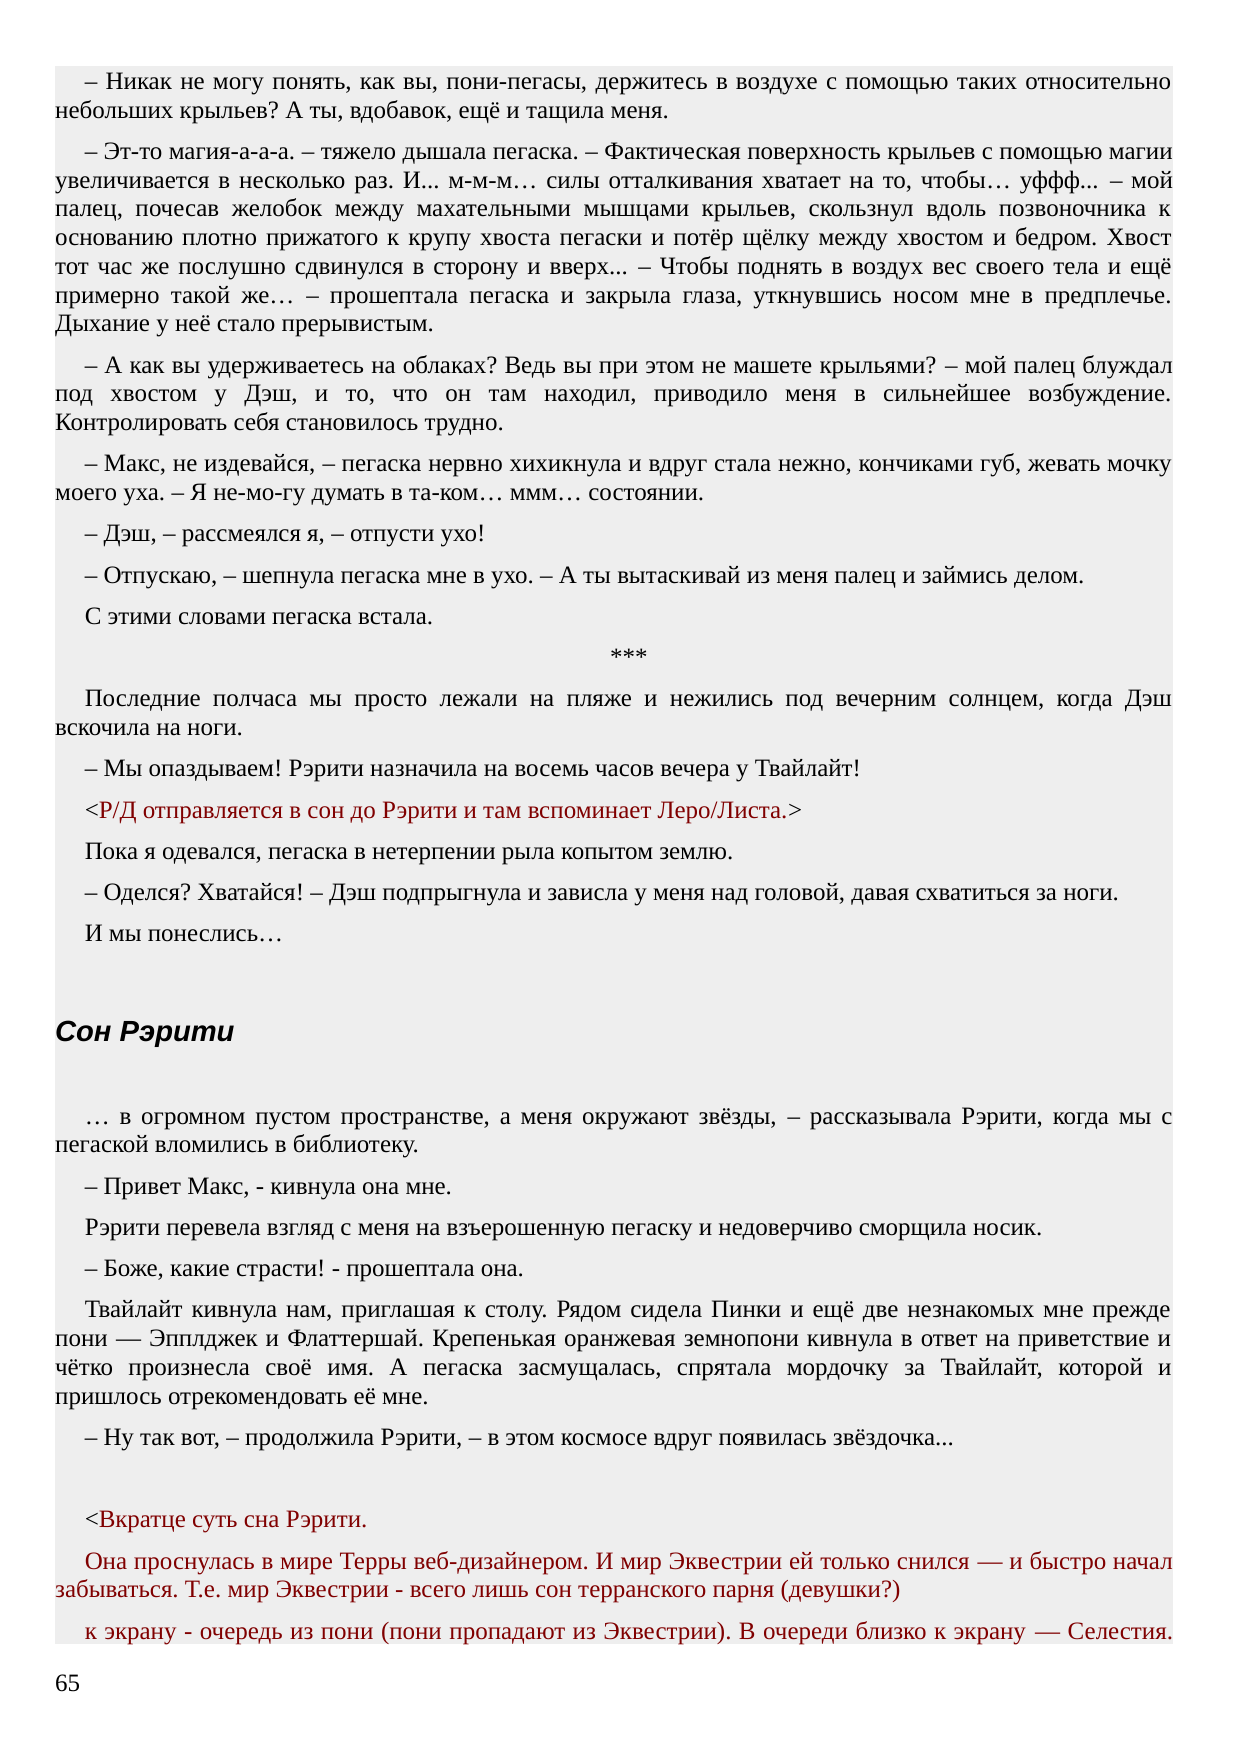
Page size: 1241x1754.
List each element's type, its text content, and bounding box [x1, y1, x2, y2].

text – Отпускаю, – шепнула пегаска мне в ухо. – А ты вытаскивай из меня палец и займись делом. [55, 560, 1173, 588]
text … в огромном пустом пространстве, а меня окружают звёзды, – рассказывала Рэрити, когда мы с пегаской вломились в библиотеку. [55, 1101, 1173, 1158]
text – Никак не могу понять, как вы, пони-пегасы, держитесь в воздухе с помощью таких относительно небольших крыльев? А ты, вдобавок, ещё и тащила меня. [55, 66, 1173, 123]
text <Р/Д отправляется в сон до Рэрити и там вспоминает Леро/Листа.> [55, 795, 1173, 823]
text – Привет Макс, - кивнула она мне. [55, 1171, 1173, 1199]
text С этими словами пегаска встала. [55, 601, 1173, 630]
text – Макс, не издевайся, – пегаска нервно хихикнула и вдруг стала нежно, кончиками губ, жевать мочку моего уха. – Я не-мо-гу думать в та-ком… ммм… состоянии. [55, 448, 1173, 506]
text Пока я одевался, пегаска в нетерпении рыла копытом землю. [55, 836, 1173, 865]
text – Дэш, – рассмеялся я, – отпусти ухо! [55, 518, 1173, 547]
text – Эт-то магия-а-а-а. – тяжело дышала пегаска. – Фактическая поверхность крыльев с помощью магии увеличивается в несколько раз. И... м-м-м… силы отталкивания хватает на то, чтобы… уффф... – мой палец, почесав желобок между махательными мышцами крыльев, скользнул вдоль позвоночника к основанию плотно прижатого к крупу хвоста пегаски и потёр щёлку между хвостом и бедром. Хвост тот час же послушно сдвинулся в сторону и вверх... – Чтобы поднять в воздух вес своего тела и ещё примерно такой же… – прошептала пегаска и закрыла глаза, уткнувшись носом мне в предплечье. Дыхание у неё стало прерывистым. [55, 136, 1173, 337]
text Последние полчаса мы просто лежали на пляже и нежились под вечерним солнцем, когда Дэш вскочила на ноги. [55, 683, 1173, 741]
text Она проснулась в мире Терры веб-дизайнером. И мир Эквестрии ей только снился — и быстро начал забываться. Т.е. мир Эквестрии - всего лишь сон терранского парня (девушки?) [55, 1546, 1173, 1603]
text – Мы опаздываем! Рэрити назначила на восемь часов вечера у Твайлайт! [55, 753, 1173, 782]
text – Ну так вот, – продолжила Рэрити, – в этом космосе вдруг появилась звёздочка... [55, 1422, 1173, 1451]
text И мы понеслись… [55, 918, 1173, 947]
text *** [55, 642, 1173, 671]
subtitle Сон Рэрити [55, 1013, 1173, 1047]
text – Оделся? Хватайся! – Дэш подпрыгнула и зависла у меня над головой, давая схватиться за ноги. [55, 877, 1173, 906]
text – Боже, какие страсти! - прошептала она. [55, 1253, 1173, 1282]
text Твайлайт кивнула нам, приглашая к столу. Рядом сидела Пинки и ещё две незнакомых мне прежде пони — Эпплджек и Флаттершай. Крепенькая оранжевая земнопони кивнула в ответ на приветствие и чётко произнесла своё имя. А пегаска засмущалась, спрятала мордочку за Твайлайт, которой и пришлось отрекомендовать её мне. [55, 1294, 1173, 1409]
text Рэрити перевела взгляд с меня на взъерошенную пегаску и недоверчиво сморщила носик. [55, 1212, 1173, 1241]
text – А как вы удерживаетесь на облаках? Ведь вы при этом не машете крыльями? – мой палец блуждал под хвостом у Дэш, и то, что он там находил, приводило меня в сильнейшее возбуждение. Контролировать себя становилось трудно. [55, 350, 1173, 436]
text к экрану - очередь из пони (пони пропадают из Эквестрии). В очереди близко к экрану — Селестия. [55, 1616, 1173, 1644]
text <Вкратце суть сна Рэрити. [55, 1504, 1173, 1533]
